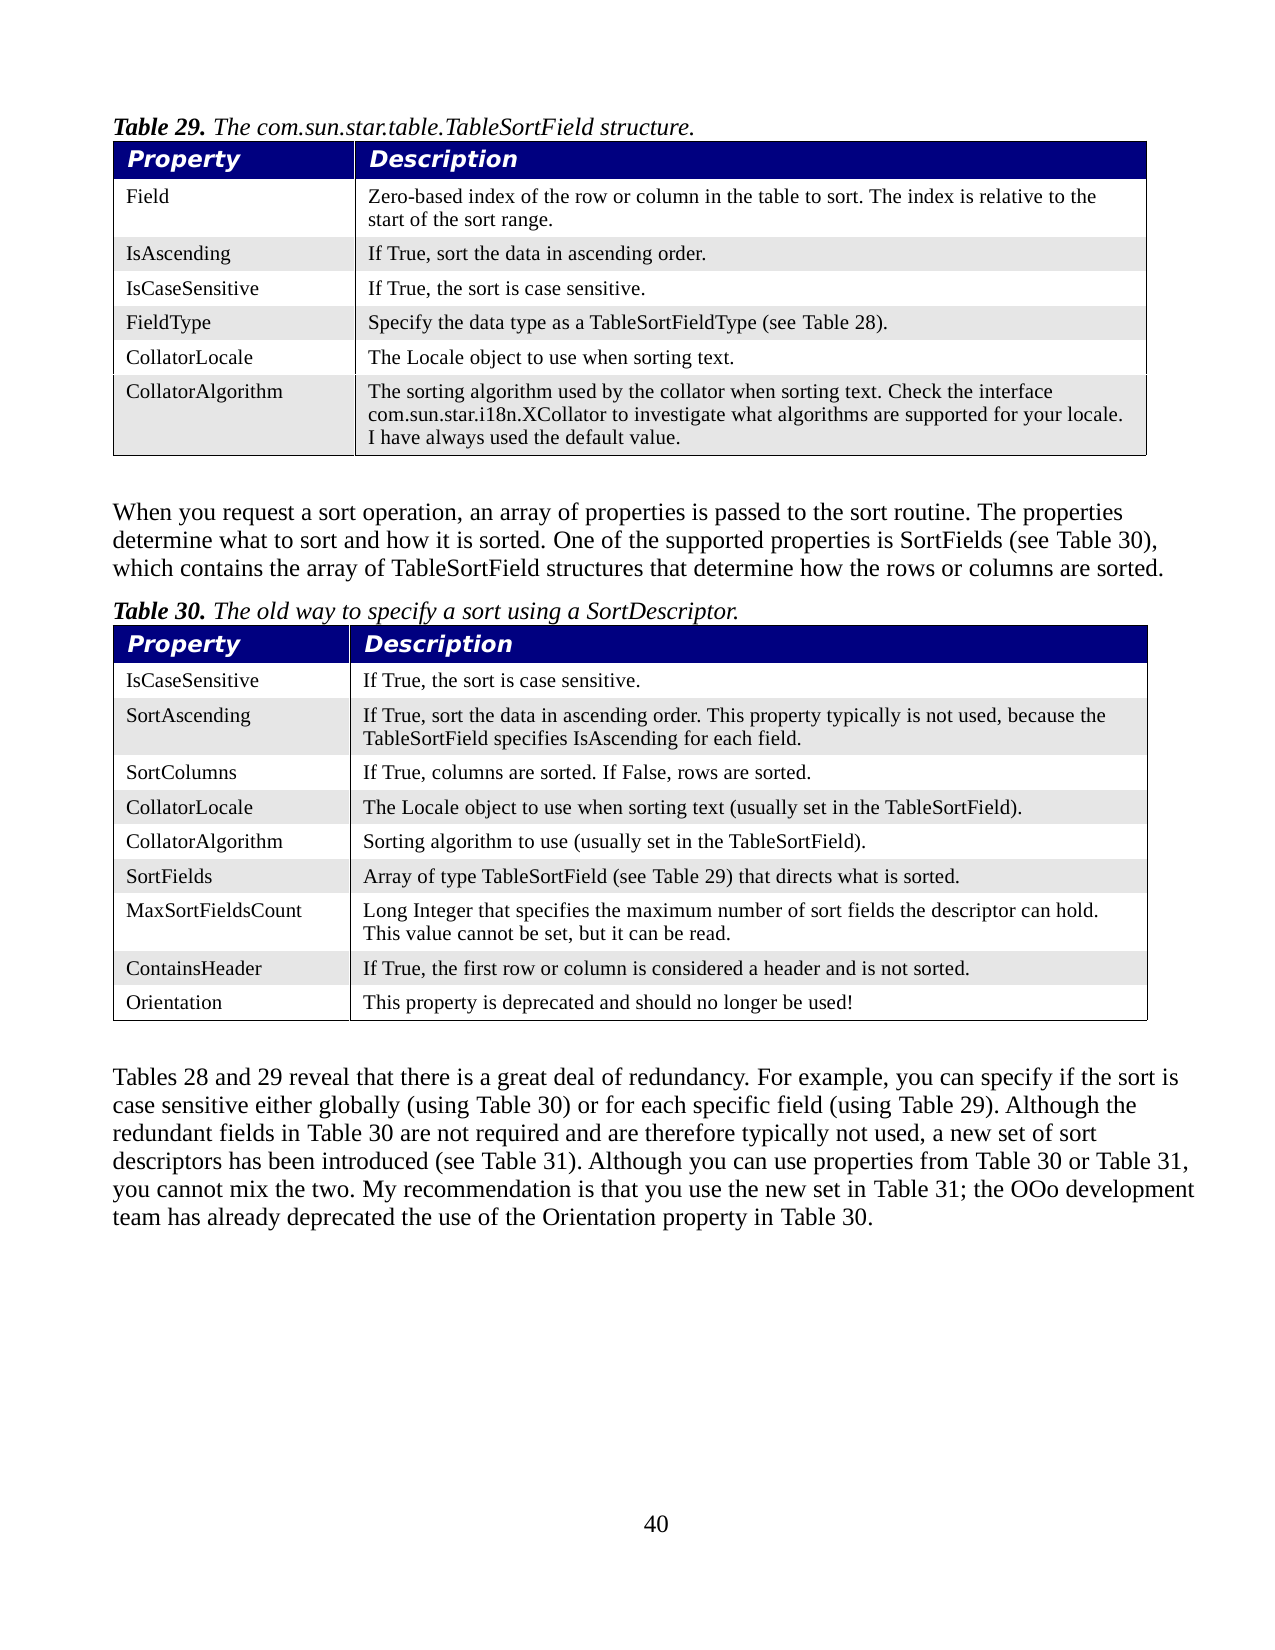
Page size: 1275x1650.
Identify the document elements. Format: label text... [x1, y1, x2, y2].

table_cell Sorting algorithm to use (usually set in the TableSortField). [351, 824, 1147, 859]
table_cell Field [114, 179, 354, 237]
table_cell SortAscending [114, 698, 349, 755]
table_cell If True, sort the data in ascending order. This property typically is not used, because the TableSortField specifies IsAscending for each field. [351, 698, 1147, 755]
text Table 29. The com.sun.star.table.TableSortField structure. [112, 112, 1200, 141]
table_cell SortFields [114, 859, 349, 893]
table_cell ContainsHeader [114, 951, 349, 985]
table_cell IsAscending [114, 237, 354, 271]
text When you request a sort operation, an array of properties is passed to the sort routine. The properties determine what to sort and how it is sorted. One of the supported properties is SortFields (see Table 30), which contains the array of TableSortField structures that determine how the rows or columns are sorted. [112, 498, 1200, 582]
table_cell IsCaseSensitive [114, 663, 349, 698]
table_cell CollatorLocale [114, 790, 349, 824]
table_header Description [351, 626, 1147, 663]
table_cell Specify the data type as a TableSortFieldType (see Table 28). [356, 306, 1146, 340]
table_cell SortColumns [114, 755, 349, 790]
text Tables 28 and 29 reveal that there is a great deal of redundancy. For example, you can specify if the sort is case sensitive either globally (using Table 30) or for each specific field (using Table 29). Although the redundant fields in Table 30 are not required and are therefore typically not used, a new set of sort descriptors has been introduced (see Table 31). Although you can use properties from Table 30 or Table 31, you cannot mix the two. My recommendation is that you use the new set in Table 31; the OOo development team has already deprecated the use of the Orientation property in Table 30. [112, 1063, 1200, 1231]
table_cell MaxSortFieldsCount [114, 893, 349, 951]
table_cell The Locale object to use when sorting text. [356, 340, 1146, 374]
table_cell CollatorAlgorithm [114, 375, 354, 455]
text Table 30. The old way to specify a sort using a SortDescriptor. [112, 597, 1200, 625]
table_cell FieldType [114, 306, 354, 340]
table_cell CollatorLocale [114, 340, 354, 374]
table_cell If True, the sort is case sensitive. [351, 663, 1147, 698]
table_cell If True, columns are sorted. If False, rows are sorted. [351, 755, 1147, 790]
table_cell Orientation [114, 985, 349, 1020]
table_cell The sorting algorithm used by the collator when sorting text. Check the interface com.sun.star.i18n.XCollator to investigate what algorithms are supported for your locale. I have always used the default value. [356, 375, 1146, 455]
table_header Property [114, 626, 349, 663]
table_cell If True, sort the data in ascending order. [356, 237, 1146, 271]
table_header Description [356, 142, 1146, 179]
table_cell Array of type TableSortField (see Table 29) that directs what is sorted. [351, 859, 1147, 893]
table_header Property [114, 142, 354, 179]
table_cell CollatorAlgorithm [114, 824, 349, 859]
table_cell IsCaseSensitive [114, 271, 354, 306]
table_cell If True, the sort is case sensitive. [356, 271, 1146, 306]
table_cell Zero-based index of the row or column in the table to sort. The index is relative to the start of the sort range. [356, 179, 1146, 237]
table_cell This property is deprecated and should no longer be used! [351, 985, 1147, 1020]
table_cell The Locale object to use when sorting text (usually set in the TableSortField). [351, 790, 1147, 824]
table_cell Long Integer that specifies the maximum number of sort fields the descriptor can hold. This value cannot be set, but it can be read. [351, 893, 1147, 951]
table_cell If True, the first row or column is considered a header and is not sorted. [351, 951, 1147, 985]
